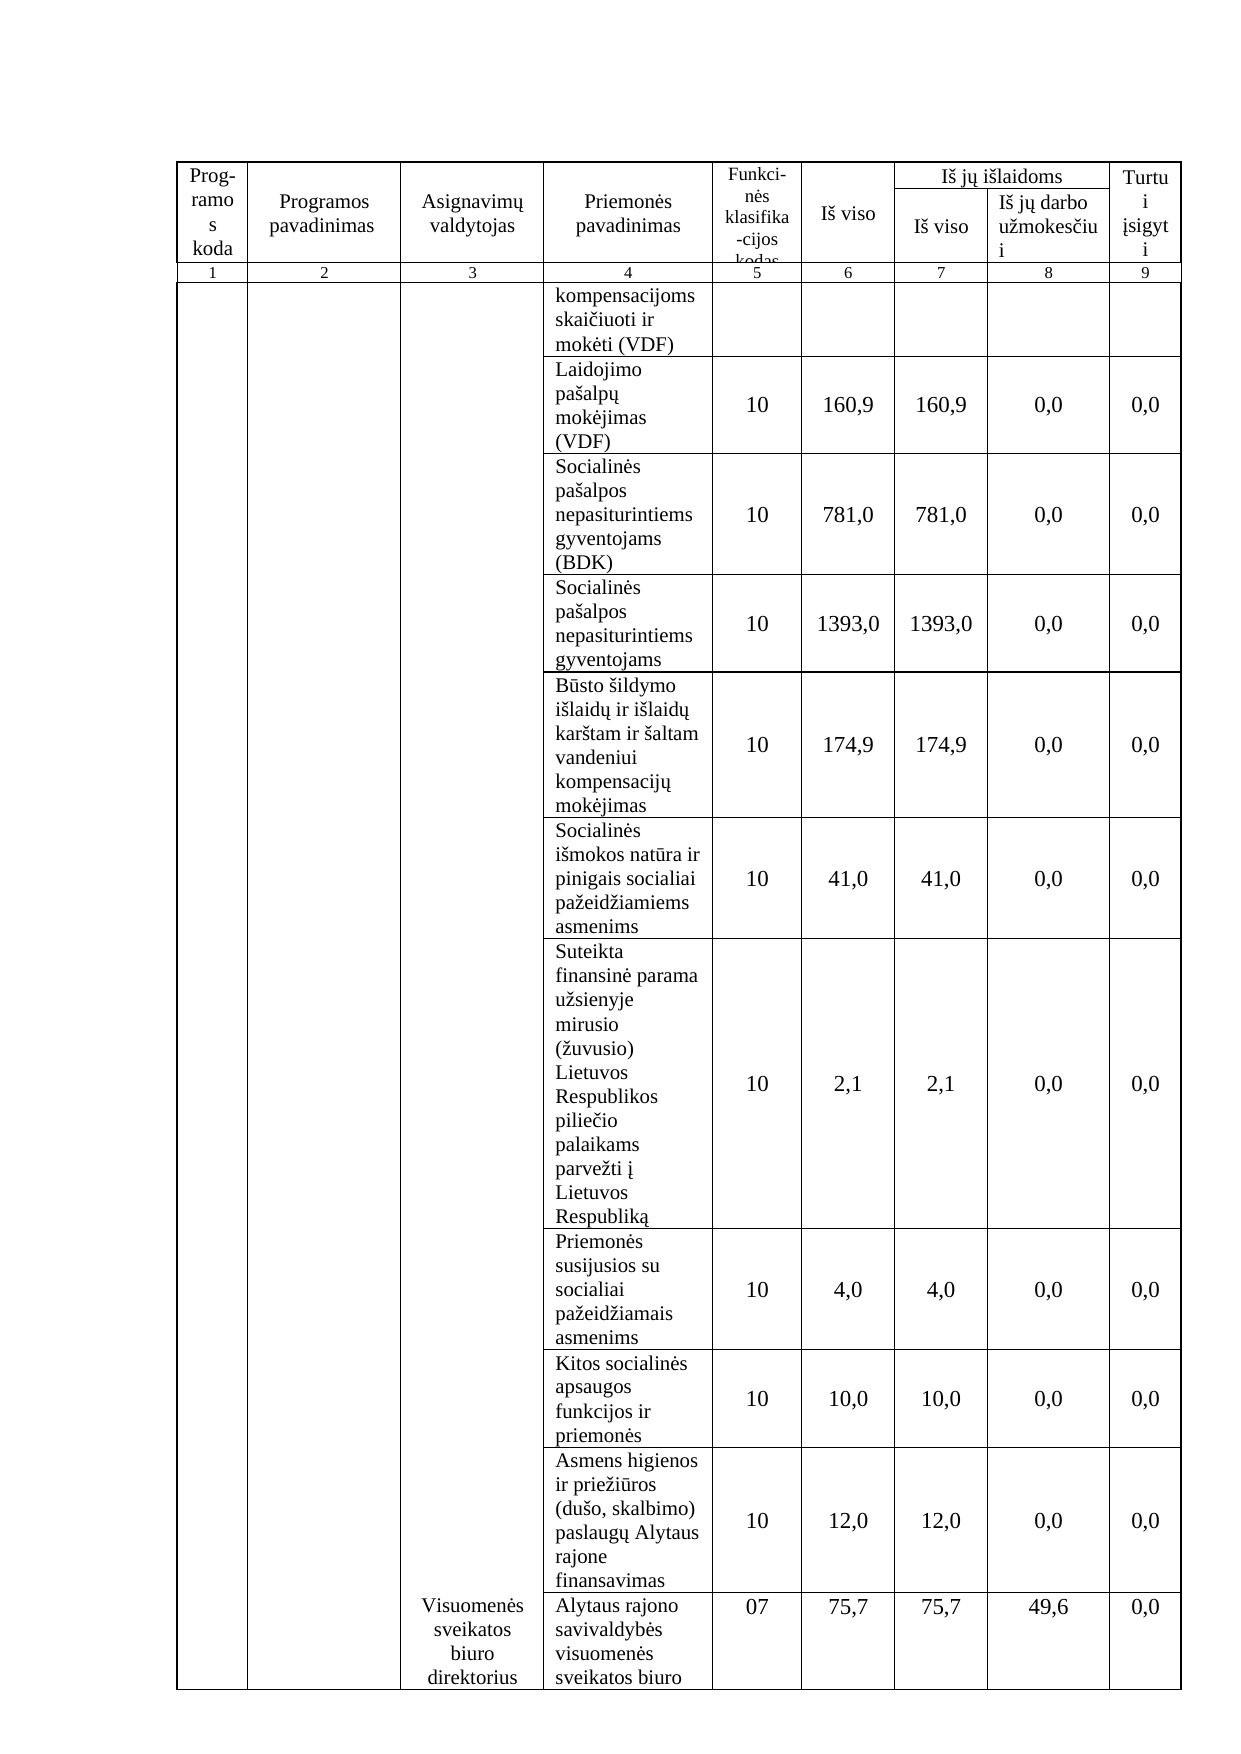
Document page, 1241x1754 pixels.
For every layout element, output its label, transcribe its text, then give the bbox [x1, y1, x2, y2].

table_cell 8 [988, 263, 1109, 282]
table_cell 781,0 [802, 454, 894, 574]
table_cell Iš jų darbo užmokesčiui [988, 189, 1109, 262]
table_cell 41,0 [895, 818, 987, 938]
table_header Prog-ramos kodas [178, 163, 247, 262]
table_cell 1 [178, 263, 247, 282]
table_cell 75,7 [802, 1593, 894, 1689]
table_cell 6 [802, 263, 894, 282]
table_cell 10 [713, 939, 801, 1228]
table_cell [988, 283, 1109, 356]
table_header Asignavimų valdytojas [401, 163, 543, 262]
table_cell [1110, 283, 1180, 356]
table_cell 4 [544, 263, 712, 282]
table_cell Kitos socialinės apsaugos funkcijos ir priemonės [544, 1350, 712, 1447]
table_cell 2 [248, 263, 400, 282]
table_cell 3 [401, 263, 543, 282]
table_cell Asmens higienos ir priežiūros (dušo, skalbimo) paslaugų Alytaus rajone finansavimas [544, 1448, 712, 1592]
table_cell 10 [713, 818, 801, 938]
table_header Iš viso [802, 163, 894, 262]
table_cell 10 [713, 1448, 801, 1592]
table_cell Socialinės pašalpos nepasiturintiems gyventojams [544, 575, 712, 671]
table_cell 10 [713, 673, 801, 817]
table_cell 0,0 [988, 357, 1109, 453]
table_cell 0,0 [1110, 1229, 1180, 1349]
table_cell [895, 283, 987, 356]
table_cell 2,1 [802, 939, 894, 1228]
table_cell Iš viso [895, 189, 987, 262]
table_cell [401, 283, 543, 1592]
table_cell 0,0 [1110, 818, 1180, 938]
table_cell 0,0 [1110, 575, 1180, 671]
table_cell 75,7 [895, 1593, 987, 1689]
table_cell 9 [1110, 263, 1181, 282]
table_cell 0,0 [988, 1350, 1109, 1447]
table_cell 0,0 [1110, 939, 1180, 1228]
table_cell 10 [713, 1229, 801, 1349]
table_cell 1393,0 [802, 575, 894, 671]
table_cell 10 [713, 454, 801, 574]
table_cell 0,0 [1110, 1448, 1180, 1592]
table_cell 174,9 [802, 673, 894, 817]
table_cell 0,0 [988, 939, 1109, 1228]
table_cell Būsto šildymo išlaidų ir išlaidų karštam ir šaltam vandeniui kompensacijų mokėjimas [544, 673, 712, 817]
table_cell [248, 283, 400, 1689]
table_cell 7 [895, 263, 987, 282]
table_cell 0,0 [1110, 357, 1180, 453]
table_cell 10 [713, 1350, 801, 1447]
table_cell 0,0 [988, 818, 1109, 938]
table_cell 781,0 [895, 454, 987, 574]
table_cell 2,1 [895, 939, 987, 1228]
table_header Programos pavadinimas [248, 163, 400, 262]
table_cell 0,0 [988, 673, 1109, 817]
table_cell 4,0 [802, 1229, 894, 1349]
table_cell 0,0 [988, 1448, 1109, 1592]
table_cell [713, 283, 801, 356]
table_cell Alytaus rajono savivaldybės visuomenės sveikatos biuro [544, 1593, 712, 1689]
table_cell 0,0 [988, 575, 1109, 671]
table_cell 10,0 [802, 1350, 894, 1447]
table_cell 160,9 [802, 357, 894, 453]
table_cell Socialinės išmokos natūra ir pinigais socialiai pažeidžiamiems asmenims [544, 818, 712, 938]
table_cell 174,9 [895, 673, 987, 817]
table_cell 49,6 [988, 1593, 1109, 1689]
table_cell Laidojimo pašalpų mokėjimas (VDF) [544, 357, 712, 453]
table_cell [802, 283, 894, 356]
table_cell 1393,0 [895, 575, 987, 671]
table_cell 12,0 [802, 1448, 894, 1592]
table_cell 10,0 [895, 1350, 987, 1447]
table_cell [178, 283, 247, 1689]
table_cell 41,0 [802, 818, 894, 938]
table_cell 0,0 [1110, 454, 1180, 574]
table_cell Suteikta finansinė parama užsienyje mirusio (žuvusio) Lietuvos Respublikos piliečio palaikams parvežti į Lietuvos Respubliką [544, 939, 712, 1228]
table_header Funkci-nės klasifika-cijos kodas [713, 163, 801, 262]
table_cell 0,0 [1110, 673, 1180, 817]
table_cell Socialinės pašalpos nepasiturintiems gyventojams (BDK) [544, 454, 712, 574]
table_cell Visuomenės sveikatos biuro direktorius [401, 1592, 543, 1689]
table_cell 10 [713, 575, 801, 671]
table_cell 10 [713, 357, 801, 453]
table_header Priemonės pavadinimas [544, 163, 712, 262]
table_cell 0,0 [1110, 1593, 1180, 1689]
table_header Iš jų išlaidoms [895, 163, 1109, 188]
table_cell 0,0 [988, 454, 1109, 574]
table_cell 0,0 [988, 1229, 1109, 1349]
table_cell Priemonės susijusios su socialiai pažeidžiamais asmenims [544, 1229, 712, 1349]
table_cell 12,0 [895, 1448, 987, 1592]
table_cell 5 [713, 263, 801, 282]
table_cell 0,0 [1110, 1350, 1180, 1447]
table_cell kompensacijoms skaičiuoti ir mokėti (VDF) [544, 283, 712, 356]
table_header Turtui įsigyti [1110, 163, 1180, 262]
table_cell 07 [713, 1593, 801, 1689]
table_cell 4,0 [895, 1229, 987, 1349]
table_cell 160,9 [895, 357, 987, 453]
